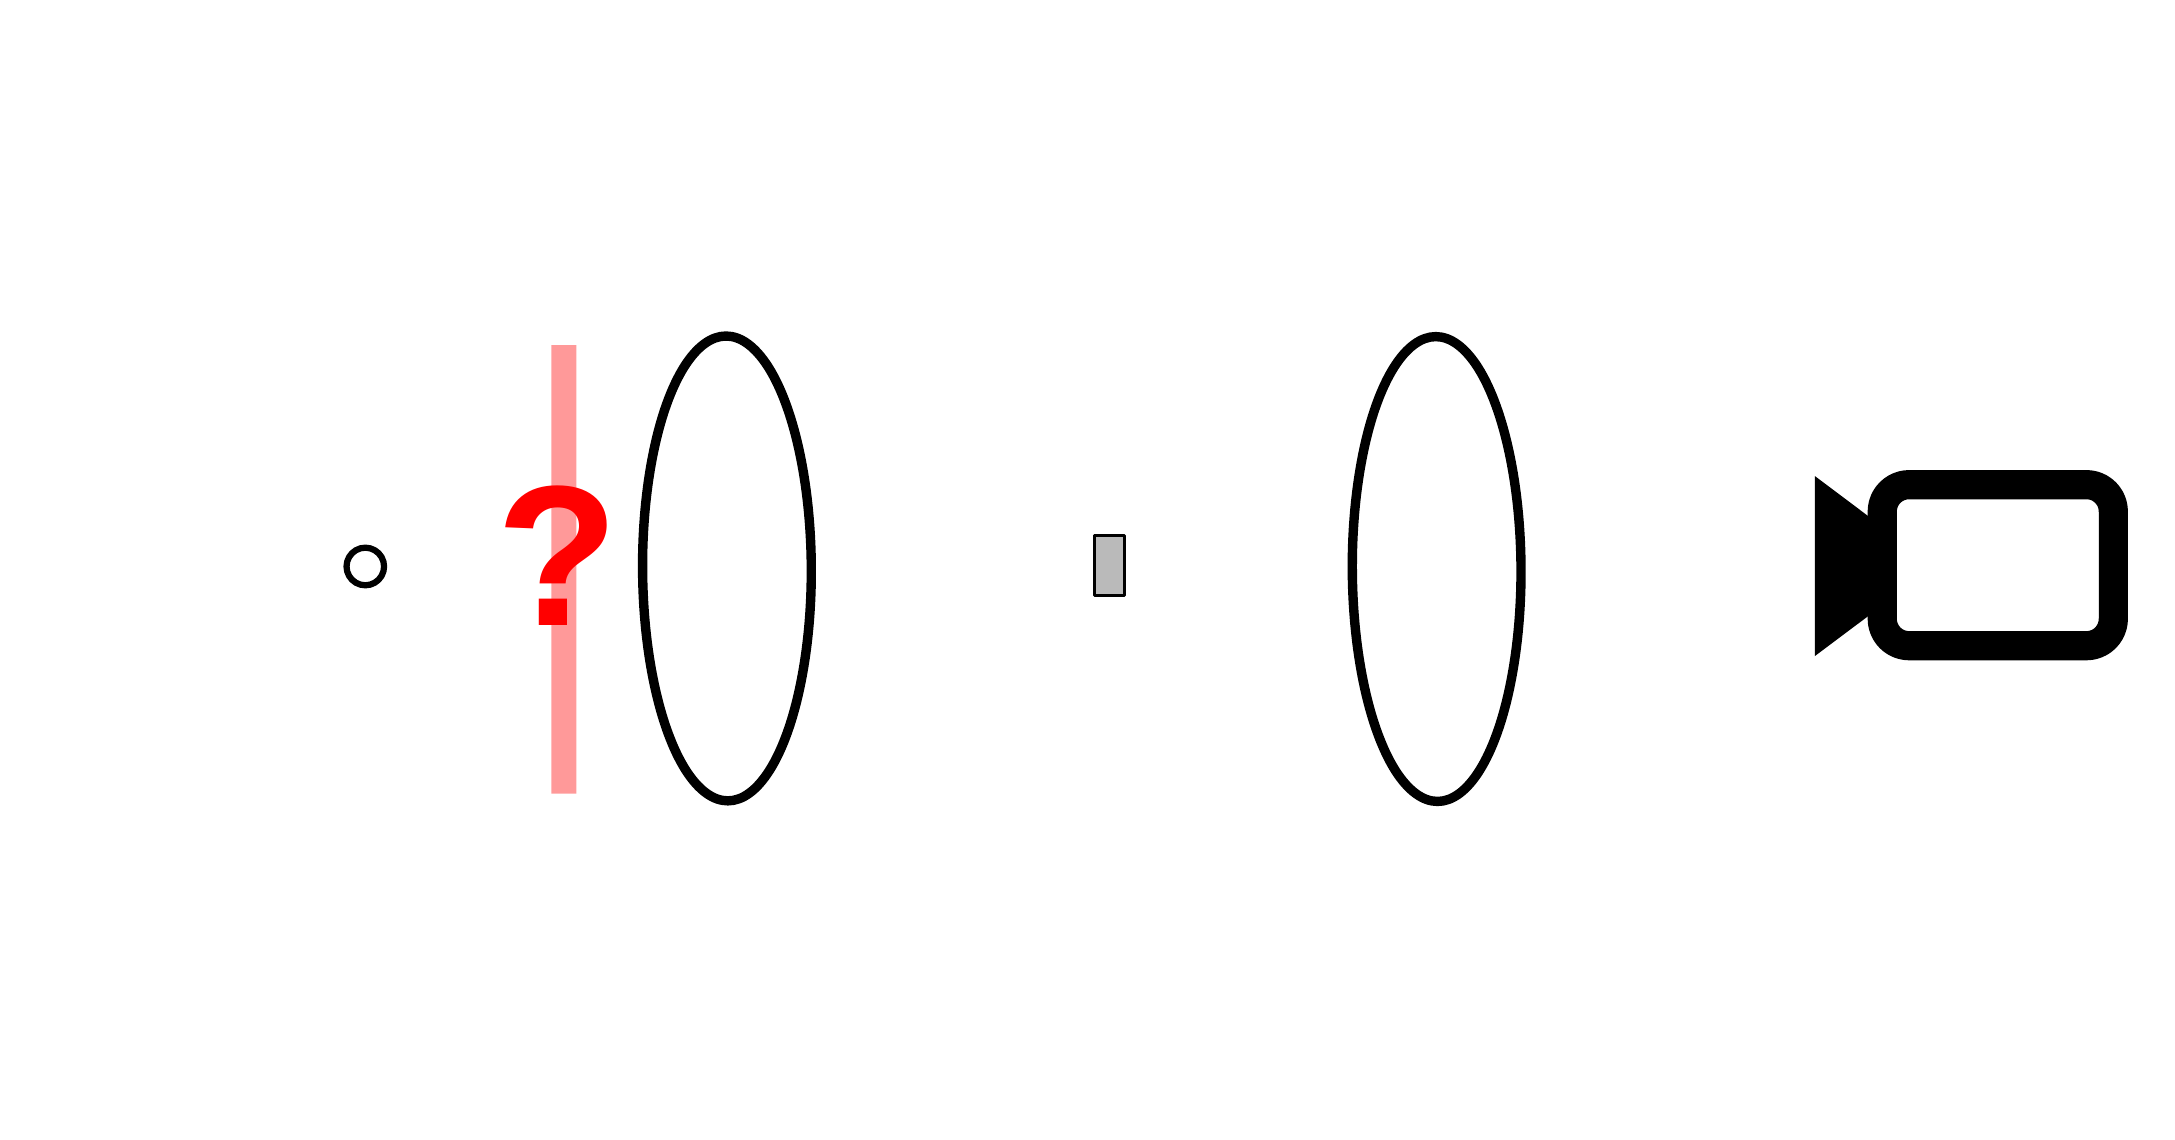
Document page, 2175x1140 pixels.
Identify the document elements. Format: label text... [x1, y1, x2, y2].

text_box [1814, 476, 1875, 657]
text_box ? [453, 437, 664, 676]
text_box [1094, 535, 1125, 596]
text_box [1352, 336, 1522, 802]
text_box [652, 336, 812, 801]
text_box [1882, 484, 2114, 646]
